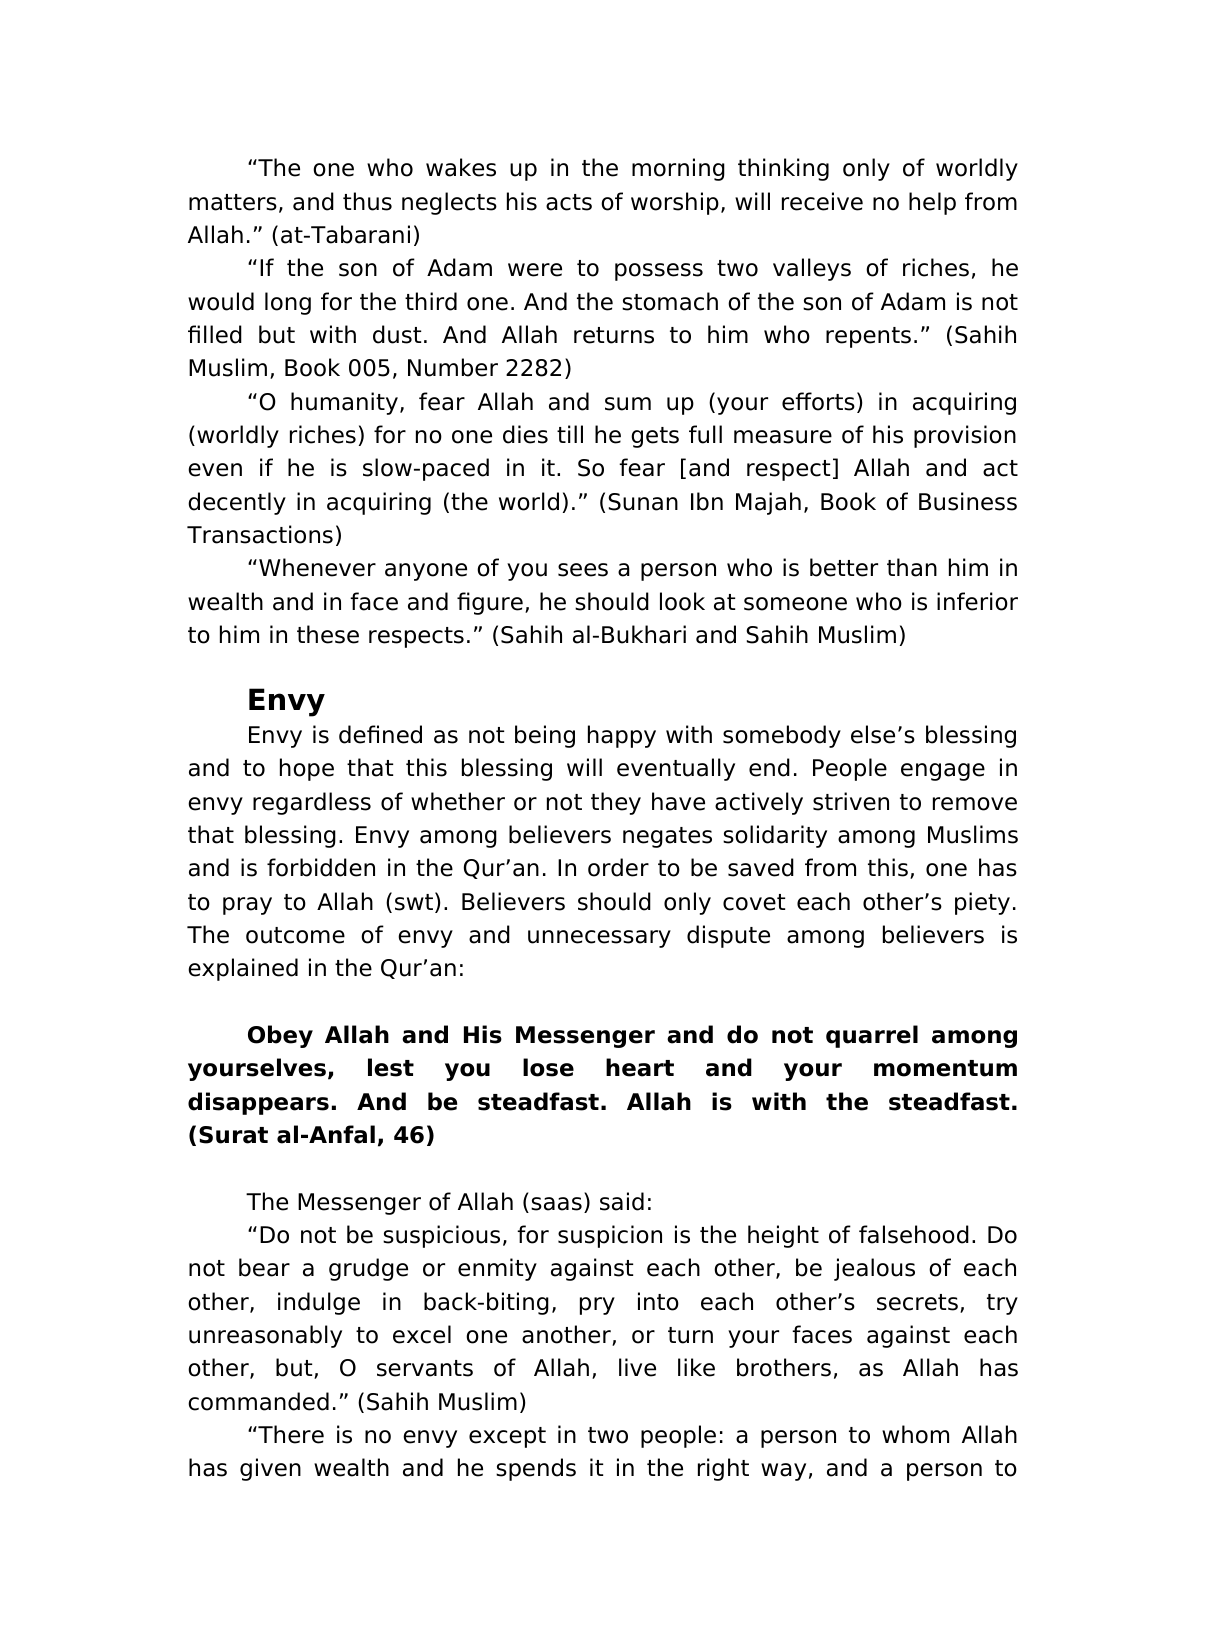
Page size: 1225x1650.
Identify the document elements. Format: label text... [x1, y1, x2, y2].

text Envy is defined as not being happy with somebody else’s blessing and to hope that this blessing will eventually end. People engage in envy regardless of whether or not they have actively striven to remove that blessing. Envy among believers negates solidarity among Muslims and is forbidden in the Qur’an. In order to be saved from this, one has to pray to Allah (swt). Believers should only covet each other’s piety. The outcome of envy and unnecessary dispute among believers is explained in the Qur’an: [187, 717, 1020, 983]
text Obey Allah and His Messenger and do not quarrel among yourselves, lest you lose heart and your momentum disappears. And be steadfast. Allah is with the steadfast. (Surat al-Anfal, 46) [187, 1017, 1020, 1150]
text “Whenever anyone of you sees a person who is better than him in wealth and in face and figure, he should look at someone who is inferior to him in these respects.” (Sahih al-Bukhari and Sahih Muslim) [187, 550, 1020, 650]
text The Messenger of Allah (saas) said: [187, 1183, 1020, 1217]
text “Do not be suspicious, for suspicion is the height of falsehood. Do not bear a grudge or enmity against each other, be jealous of each other, indulge in back-biting, pry into each other’s secrets, try unreasonably to excel one another, or turn your faces against each other, but, O servants of Allah, live like brothers, as Allah has commanded.” (Sahih Muslim) [187, 1217, 1020, 1417]
text Envy [187, 683, 1020, 717]
text “If the son of Adam were to possess two valleys of riches, he would long for the third one. And the stomach of the son of Adam is not filled but with dust. And Allah returns to him who repents.” (Sahih Muslim, Book 005, Number 2282) [187, 250, 1020, 383]
text “O humanity, fear Allah and sum up (your efforts) in acquiring (worldly riches) for no one dies till he gets full measure of his provision even if he is slow-paced in it. So fear [and respect] Allah and act decently in acquiring (the world).” (Sunan Ibn Majah, Book of Business Transactions) [187, 383, 1020, 550]
text “There is no envy except in two people: a person to whom Allah has given wealth and he spends it in the right way, and a person to [187, 1417, 1020, 1483]
text “The one who wakes up in the morning thinking only of worldly matters, and thus neglects his acts of worship, will receive no help from Allah.” (at-Tabarani) [187, 150, 1020, 250]
